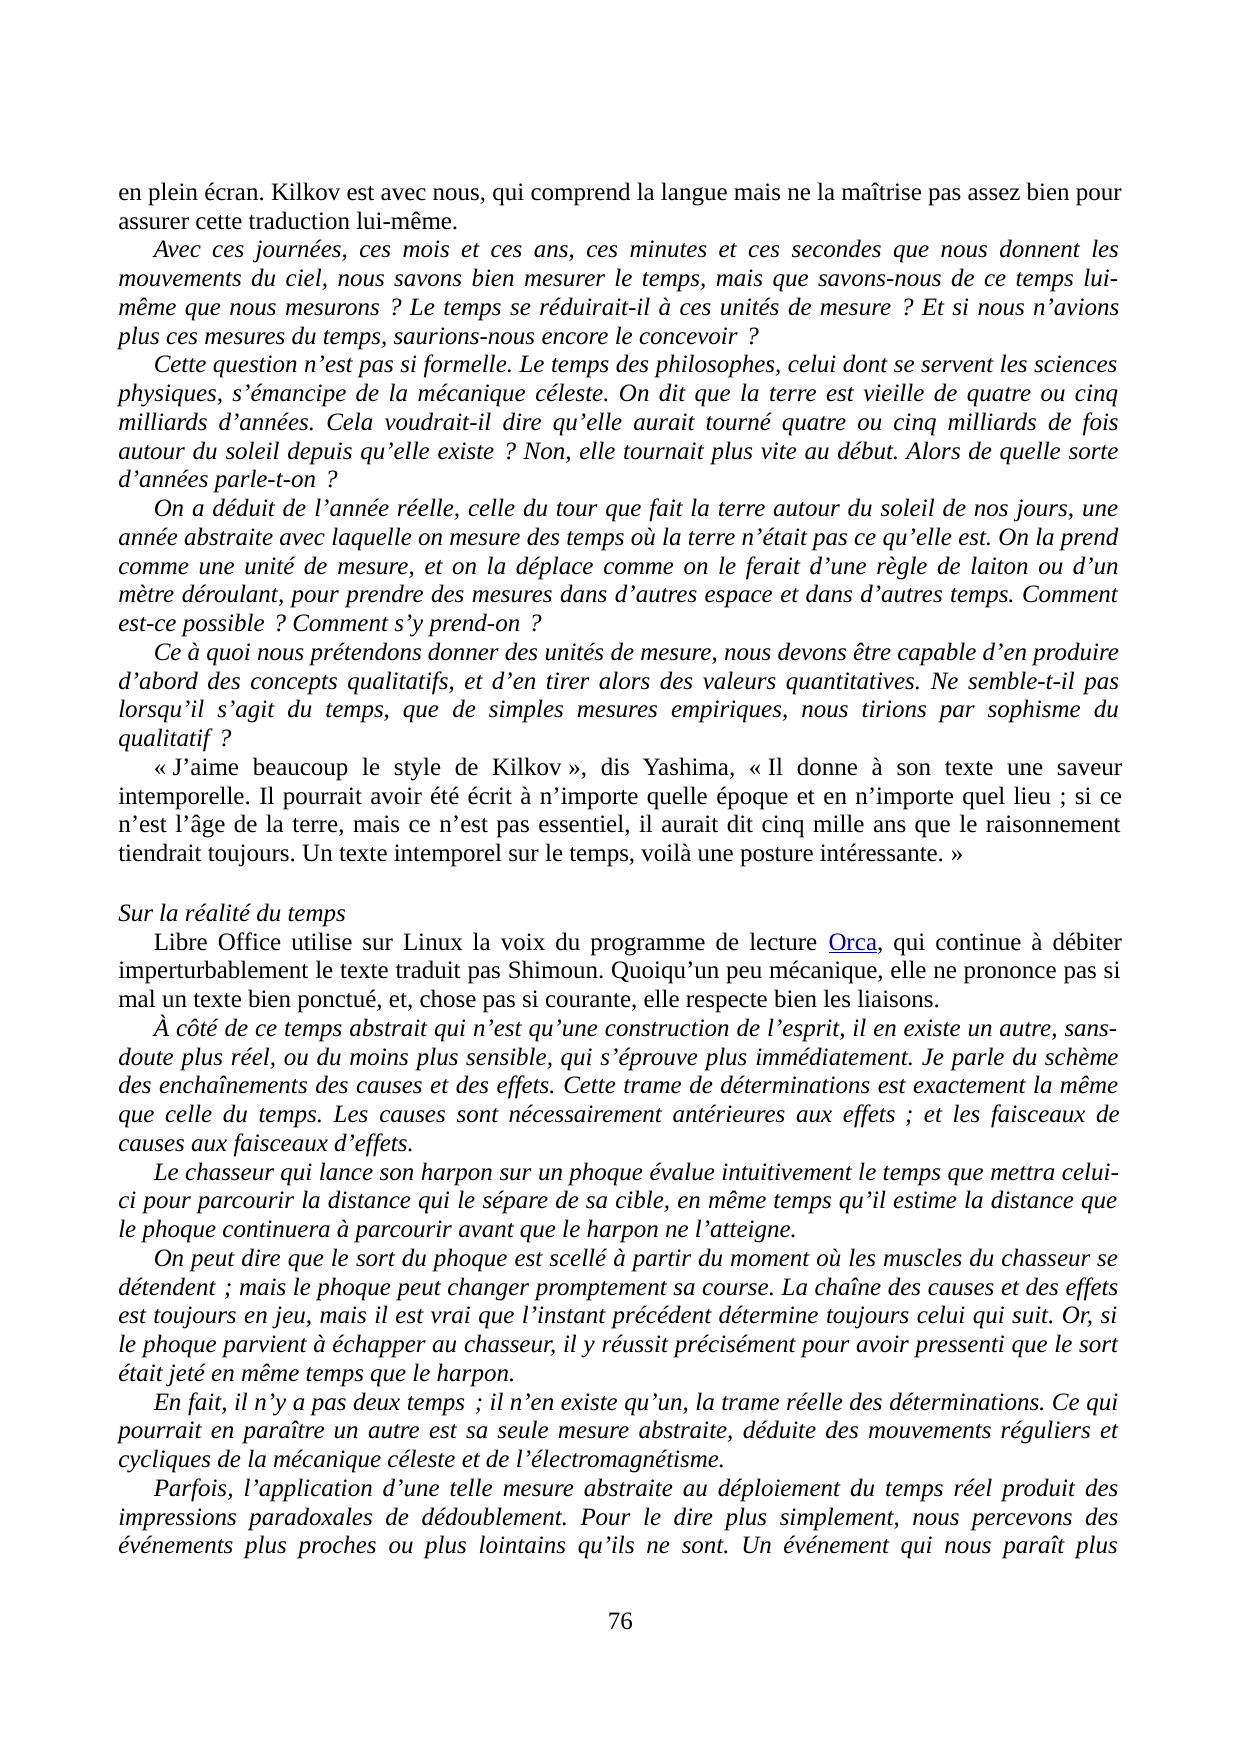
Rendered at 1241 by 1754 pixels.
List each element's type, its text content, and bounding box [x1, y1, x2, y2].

text Cette question n’est pas si formelle. Le temps des philosophes, celui dont se servent les sciences physiques, s’émancipe de la mécanique céleste. On dit que la terre est vieille de quatre ou cinq milliards d’années. Cela voudrait-il dire qu’elle aurait tourné quatre ou cinq milliards de fois autour du soleil depuis qu’elle existe ? Non, elle tournait plus vite au début. Alors de quelle sorte d’années parle-t-on ? [118, 349, 1122, 493]
text Libre Office utilise sur Linux la voix du programme de lecture Orca, qui continue à débiter imperturbablement le texte traduit pas Shimoun. Quoiqu’un peu mécanique, elle ne prononce pas si mal un texte bien ponctué, et, chose pas si courante, elle respecte bien les liaisons. [118, 927, 1122, 1013]
text On peut dire que le sort du phoque est scellé à partir du moment où les muscles du chasseur se détendent ; mais le phoque peut changer promptement sa course. La chaîne des causes et des effets est toujours en jeu, mais il est vrai que l’instant précédent détermine toujours celui qui suit. Or, si le phoque parvient à échapper au chasseur, il y réussit précisément pour avoir pressenti que le sort était jeté en même temps que le harpon. [118, 1243, 1122, 1387]
text Parfois, l’application d’une telle mesure abstraite au déploiement du temps réel produit des impressions paradoxales de dédoublement. Pour le dire plus simplement, nous percevons des événements plus proches ou plus lointains qu’ils ne sont. Un événement qui nous paraît plus [118, 1473, 1122, 1559]
text « J’aime beaucoup le style de Kilkov », dis Yashima, « Il donne à son texte une saveur intemporelle. Il pourrait avoir été écrit à n’importe quelle époque et en n’importe quel lieu ; si ce n’est l’âge de la terre, mais ce n’est pas essentiel, il aurait dit cinq mille ans que le raisonnement tiendrait toujours. Un texte intemporel sur le temps, voilà une posture intéressante. » [118, 752, 1122, 867]
text en plein écran. Kilkov est avec nous, qui comprend la langue mais ne la maîtrise pas assez bien pour assurer cette traduction lui-même. [118, 177, 1122, 234]
text Le chasseur qui lance son harpon sur un phoque évalue intuitivement le temps que mettra celui-ci pour parcourir la distance qui le sépare de sa cible, en même temps qu’il estime la distance que le phoque continuera à parcourir avant que le harpon ne l’atteigne. [118, 1157, 1122, 1243]
text À côté de ce temps abstrait qui n’est qu’une construction de l’esprit, il en existe un autre, sans-doute plus réel, ou du moins plus sensible, qui s’éprouve plus immédiatement. Je parle du schème des enchaînements des causes et des effets. Cette trame de déterminations est exactement la même que celle du temps. Les causes sont nécessairement antérieures aux effets ; et les faisceaux de causes aux faisceaux d’effets. [118, 1013, 1122, 1157]
text En fait, il n’y a pas deux temps ; il n’en existe qu’un, la trame réelle des déterminations. Ce qui pourrait en paraître un autre est sa seule mesure abstraite, déduite des mouvements réguliers et cycliques de la mécanique céleste et de l’électromagnétisme. [118, 1387, 1122, 1473]
subtitle Sur la réalité du temps [118, 898, 1122, 927]
text On a déduit de l’année réelle, celle du tour que fait la terre autour du soleil de nos jours, une année abstraite avec laquelle on mesure des temps où la terre n’était pas ce qu’elle est. On la prend comme une unité de mesure, et on la déplace comme on le ferait d’une règle de laiton ou d’un mètre déroulant, pour prendre des mesures dans d’autres espace et dans d’autres temps. Comment est-ce possible ? Comment s’y prend-on ? [118, 493, 1122, 637]
text Avec ces journées, ces mois et ces ans, ces minutes et ces secondes que nous donnent les mouvements du ciel, nous savons bien mesurer le temps, mais que savons-nous de ce temps lui-même que nous mesurons ? Le temps se réduirait-il à ces unités de mesure ? Et si nous n’avions plus ces mesures du temps, saurions-nous encore le concevoir ? [118, 234, 1122, 349]
text Ce à quoi nous prétendons donner des unités de mesure, nous devons être capable d’en produire d’abord des concepts qualitatifs, et d’en tirer alors des valeurs quantitatives. Ne semble-t-il pas lorsqu’il s’agit du temps, que de simples mesures empiriques, nous tirions par sophisme du qualitatif ? [118, 637, 1122, 752]
